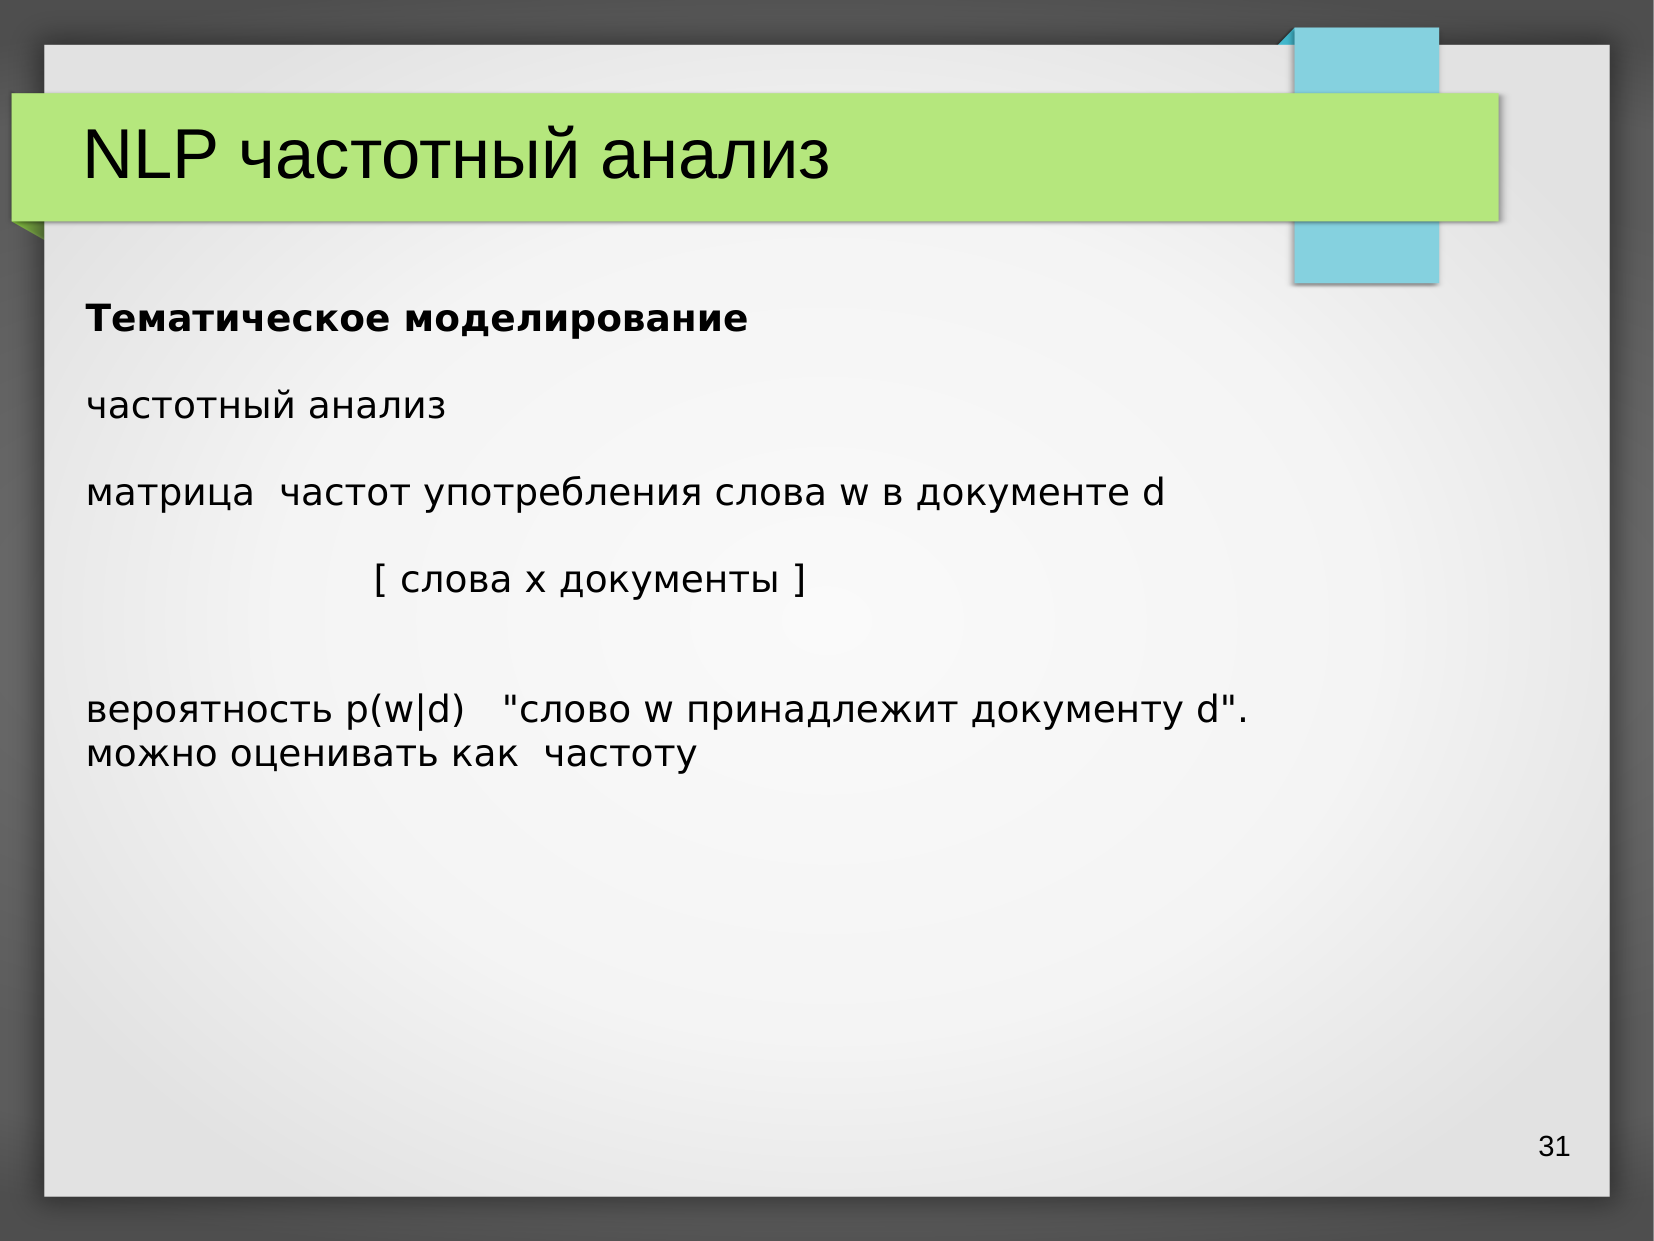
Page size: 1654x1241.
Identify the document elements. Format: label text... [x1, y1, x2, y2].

picture [0, 0, 1654, 1241]
text_box Тематическое моделирование частотный анализ матрица частот употребления слова w в документе d [ слова x документы ] вероятность p(w|d) "слово w принадлежит документу d". можно оценивать как частоту [70, 289, 1583, 1158]
title NLP частотный анализ [82, 118, 1406, 189]
